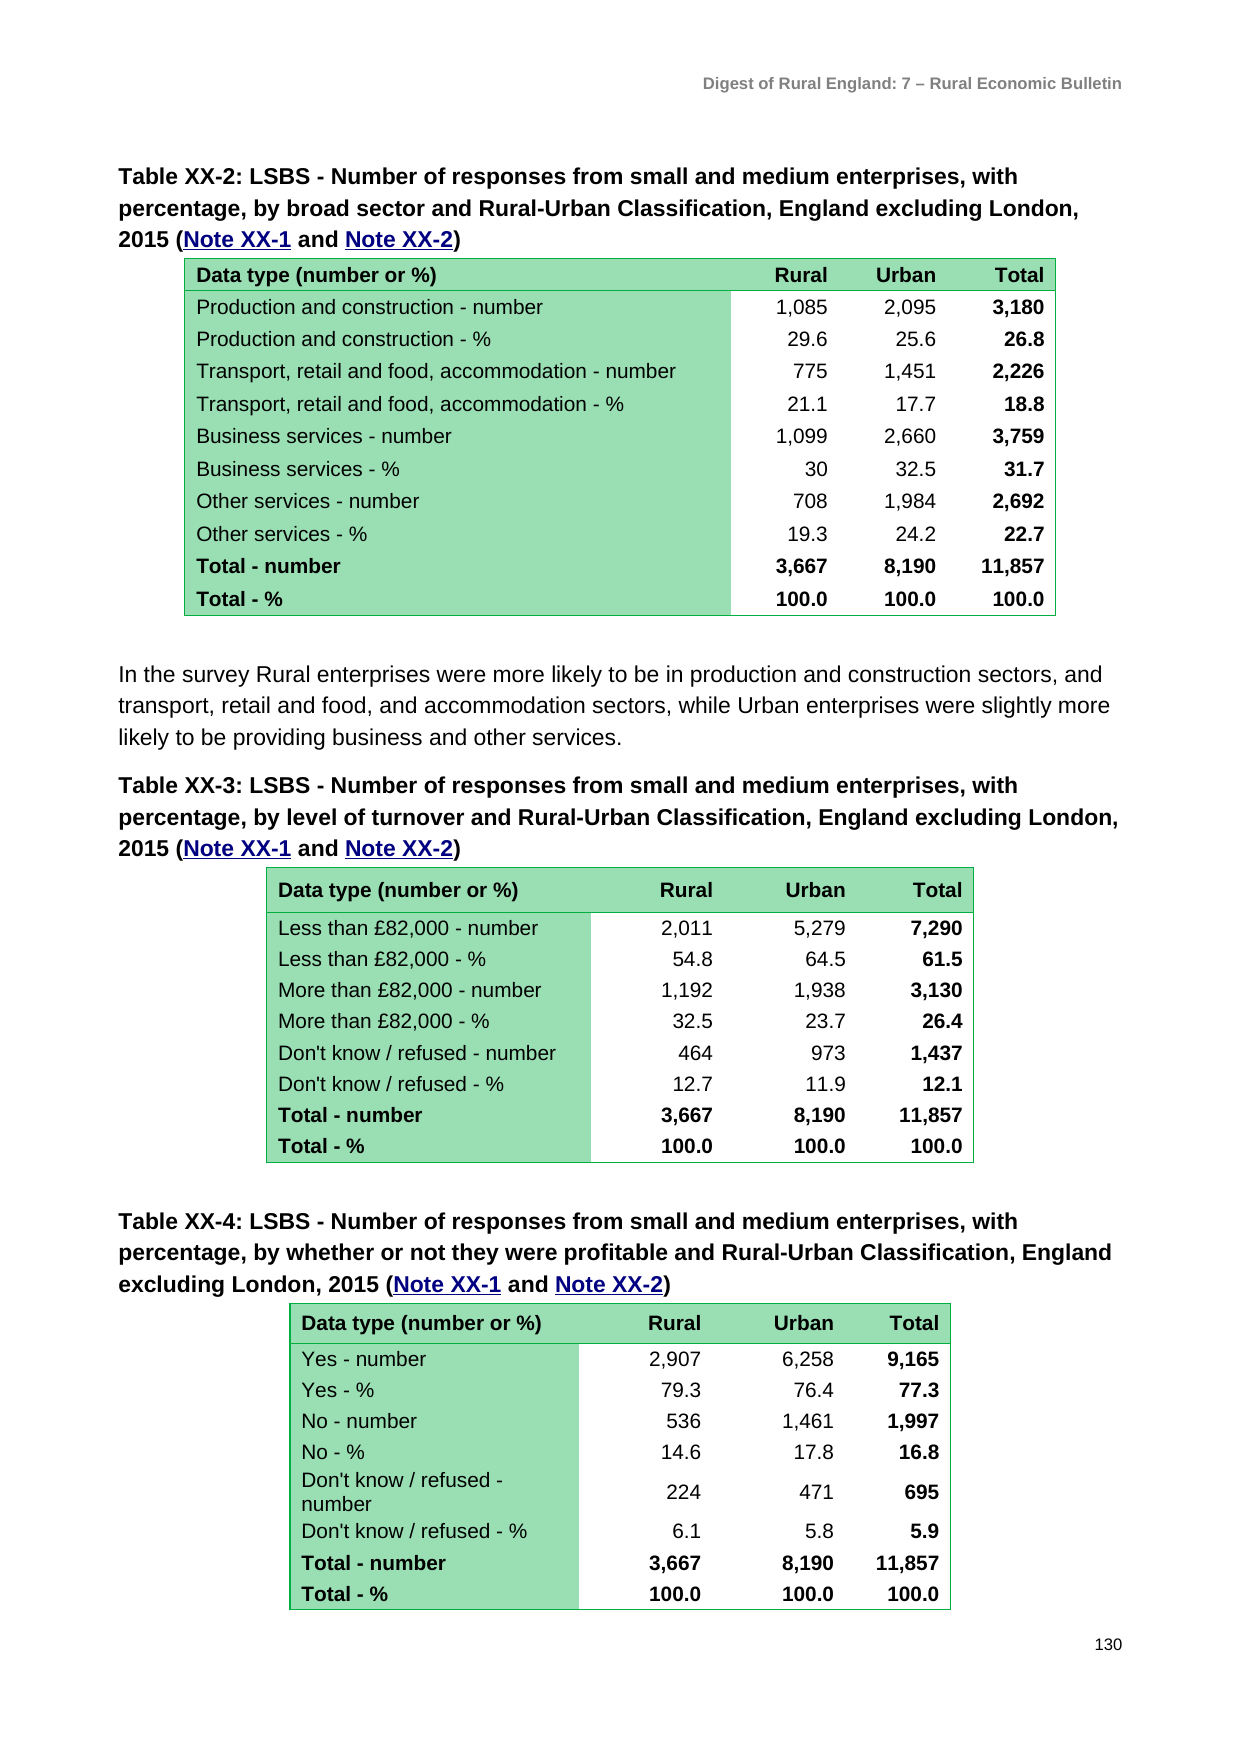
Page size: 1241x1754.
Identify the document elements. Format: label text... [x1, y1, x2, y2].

text Table XX-4: LSBS - Number of responses from small and medium enterprises, with percentage, by whether or not they were profitable and Rural-Urban Classification, England excluding London, 2015 (Note XX-1 and Note XX-2) [118, 1208, 1122, 1297]
table_cell 25.6 [839, 323, 947, 355]
table_cell 3,180 [947, 291, 1055, 323]
table_cell 536 [579, 1405, 712, 1436]
table_cell 21.1 [731, 388, 839, 420]
table_cell Total - number [267, 1099, 591, 1131]
table_cell 100.0 [857, 1131, 973, 1162]
table_cell 2,660 [839, 420, 947, 453]
table_cell 973 [724, 1037, 857, 1068]
table_cell 16.8 [845, 1436, 950, 1468]
table_cell 3,130 [857, 974, 973, 1006]
table_cell 12.1 [857, 1068, 973, 1099]
table_header Rural [579, 1304, 712, 1343]
table_cell 2,692 [947, 485, 1055, 518]
table_cell 19.3 [731, 518, 839, 550]
table_cell Don't know / refused - number [267, 1037, 591, 1068]
text Table XX-3: LSBS - Number of responses from small and medium enterprises, with percentage, by level of turnover and Rural-Urban Classification, England excluding London, 2015 (Note XX-1 and Note XX-2) [118, 772, 1122, 862]
table_cell 2,907 [579, 1344, 712, 1374]
table_cell 11.9 [724, 1068, 857, 1099]
table_cell Total - % [185, 583, 731, 615]
table_cell No - number [291, 1405, 579, 1436]
table_cell More than £82,000 - number [267, 974, 591, 1006]
table_cell 1,461 [712, 1405, 845, 1436]
table_header Rural [731, 259, 839, 290]
table_cell 464 [591, 1037, 724, 1068]
table_cell 695 [845, 1468, 950, 1516]
table_cell 2,095 [839, 291, 947, 323]
table_cell 3,667 [731, 550, 839, 583]
table_cell Other services - number [185, 485, 731, 518]
table_cell 100.0 [839, 583, 947, 615]
table_cell 8,190 [724, 1099, 857, 1131]
table_cell More than £82,000 - % [267, 1006, 591, 1037]
table_cell 3,667 [579, 1547, 712, 1578]
table_cell 14.6 [579, 1436, 712, 1468]
table_cell 3,759 [947, 420, 1055, 453]
table_cell 9,165 [845, 1344, 950, 1374]
table_header Data type (number or %) [185, 259, 731, 290]
table_header Total [947, 259, 1055, 290]
table_cell 22.7 [947, 518, 1055, 550]
table_cell 11,857 [947, 550, 1055, 583]
text In the survey Rural enterprises were more likely to be in production and construction sectors, and transport, retail and food, and accommodation sectors, while Urban enterprises were slightly more likely to be providing business and other services. [118, 661, 1122, 750]
table_cell 1,938 [724, 974, 857, 1006]
text Table XX‑2: LSBS - Number of responses from small and medium enterprises, with percentage, by broad sector and Rural-Urban Classification, England excluding London, 2015 (Note XX-1 and Note XX-2) [118, 163, 1122, 252]
table_cell 1,984 [839, 485, 947, 518]
table_cell 26.8 [947, 323, 1055, 355]
table_cell 100.0 [845, 1578, 950, 1609]
table_cell 79.3 [579, 1374, 712, 1405]
table_cell 2,226 [947, 355, 1055, 388]
table_cell 224 [579, 1468, 712, 1516]
table_cell 76.4 [712, 1374, 845, 1405]
table_cell 775 [731, 355, 839, 388]
table_cell Don't know / refused - % [267, 1068, 591, 1099]
table_cell 1,451 [839, 355, 947, 388]
table_cell 2,011 [591, 913, 724, 943]
table_header Data type (number or %) [267, 868, 591, 912]
table_cell 100.0 [591, 1131, 724, 1162]
table_cell Total - % [291, 1578, 579, 1609]
table_cell 5.8 [712, 1516, 845, 1547]
table_cell 30 [731, 453, 839, 485]
table_cell 1,437 [857, 1037, 973, 1068]
table_cell Less than £82,000 - % [267, 943, 591, 974]
table_cell Business services - number [185, 420, 731, 453]
table_cell Yes - number [291, 1344, 579, 1374]
table_cell 77.3 [845, 1374, 950, 1405]
table_header Total [845, 1304, 950, 1343]
table_cell 5,279 [724, 913, 857, 943]
table_header Total [857, 868, 973, 912]
table_header Urban [839, 259, 947, 290]
table_cell 7,290 [857, 913, 973, 943]
table_cell 1,997 [845, 1405, 950, 1436]
table_cell 11,857 [845, 1547, 950, 1578]
table_cell Production and construction - % [185, 323, 731, 355]
table_cell 1,099 [731, 420, 839, 453]
table_cell Production and construction - number [185, 291, 731, 323]
table_cell Transport, retail and food, accommodation - % [185, 388, 731, 420]
table_cell Don't know / refused - number [291, 1468, 579, 1516]
table_cell 23.7 [724, 1006, 857, 1037]
table_header Urban [712, 1304, 845, 1343]
table_header Rural [591, 868, 724, 912]
table_cell 29.6 [731, 323, 839, 355]
table_cell Yes - % [291, 1374, 579, 1405]
table_cell Don't know / refused - % [291, 1516, 579, 1547]
table_cell 100.0 [724, 1131, 857, 1162]
table_cell 100.0 [712, 1578, 845, 1609]
table_cell Business services - % [185, 453, 731, 485]
table_cell 100.0 [947, 583, 1055, 615]
table_cell Less than £82,000 - number [267, 913, 591, 943]
table_cell 471 [712, 1468, 845, 1516]
table_cell 12.7 [591, 1068, 724, 1099]
table_cell 3,667 [591, 1099, 724, 1131]
table_cell 8,190 [839, 550, 947, 583]
table_cell 5.9 [845, 1516, 950, 1547]
table_cell 32.5 [839, 453, 947, 485]
table_cell 6.1 [579, 1516, 712, 1547]
table_cell 8,190 [712, 1547, 845, 1578]
table_cell Other services - % [185, 518, 731, 550]
table_cell Transport, retail and food, accommodation - number [185, 355, 731, 388]
table_header Urban [724, 868, 857, 912]
table_cell 26.4 [857, 1006, 973, 1037]
table_cell 100.0 [579, 1578, 712, 1609]
table_cell 708 [731, 485, 839, 518]
table_cell 1,192 [591, 974, 724, 1006]
table_cell 32.5 [591, 1006, 724, 1037]
table_cell 100.0 [731, 583, 839, 615]
table_cell 31.7 [947, 453, 1055, 485]
table_cell Total - % [267, 1131, 591, 1162]
table_cell Total - number [185, 550, 731, 583]
table_cell 1,085 [731, 291, 839, 323]
table_cell 6,258 [712, 1344, 845, 1374]
table_cell 64.5 [724, 943, 857, 974]
table_cell 17.7 [839, 388, 947, 420]
table_cell 11,857 [857, 1099, 973, 1131]
table_cell Total - number [291, 1547, 579, 1578]
table_cell 24.2 [839, 518, 947, 550]
table_header Data type (number or %) [291, 1304, 579, 1343]
table_cell 17.8 [712, 1436, 845, 1468]
table_cell 18.8 [947, 388, 1055, 420]
table_cell 61.5 [857, 943, 973, 974]
table_cell No - % [291, 1436, 579, 1468]
table_cell 54.8 [591, 943, 724, 974]
